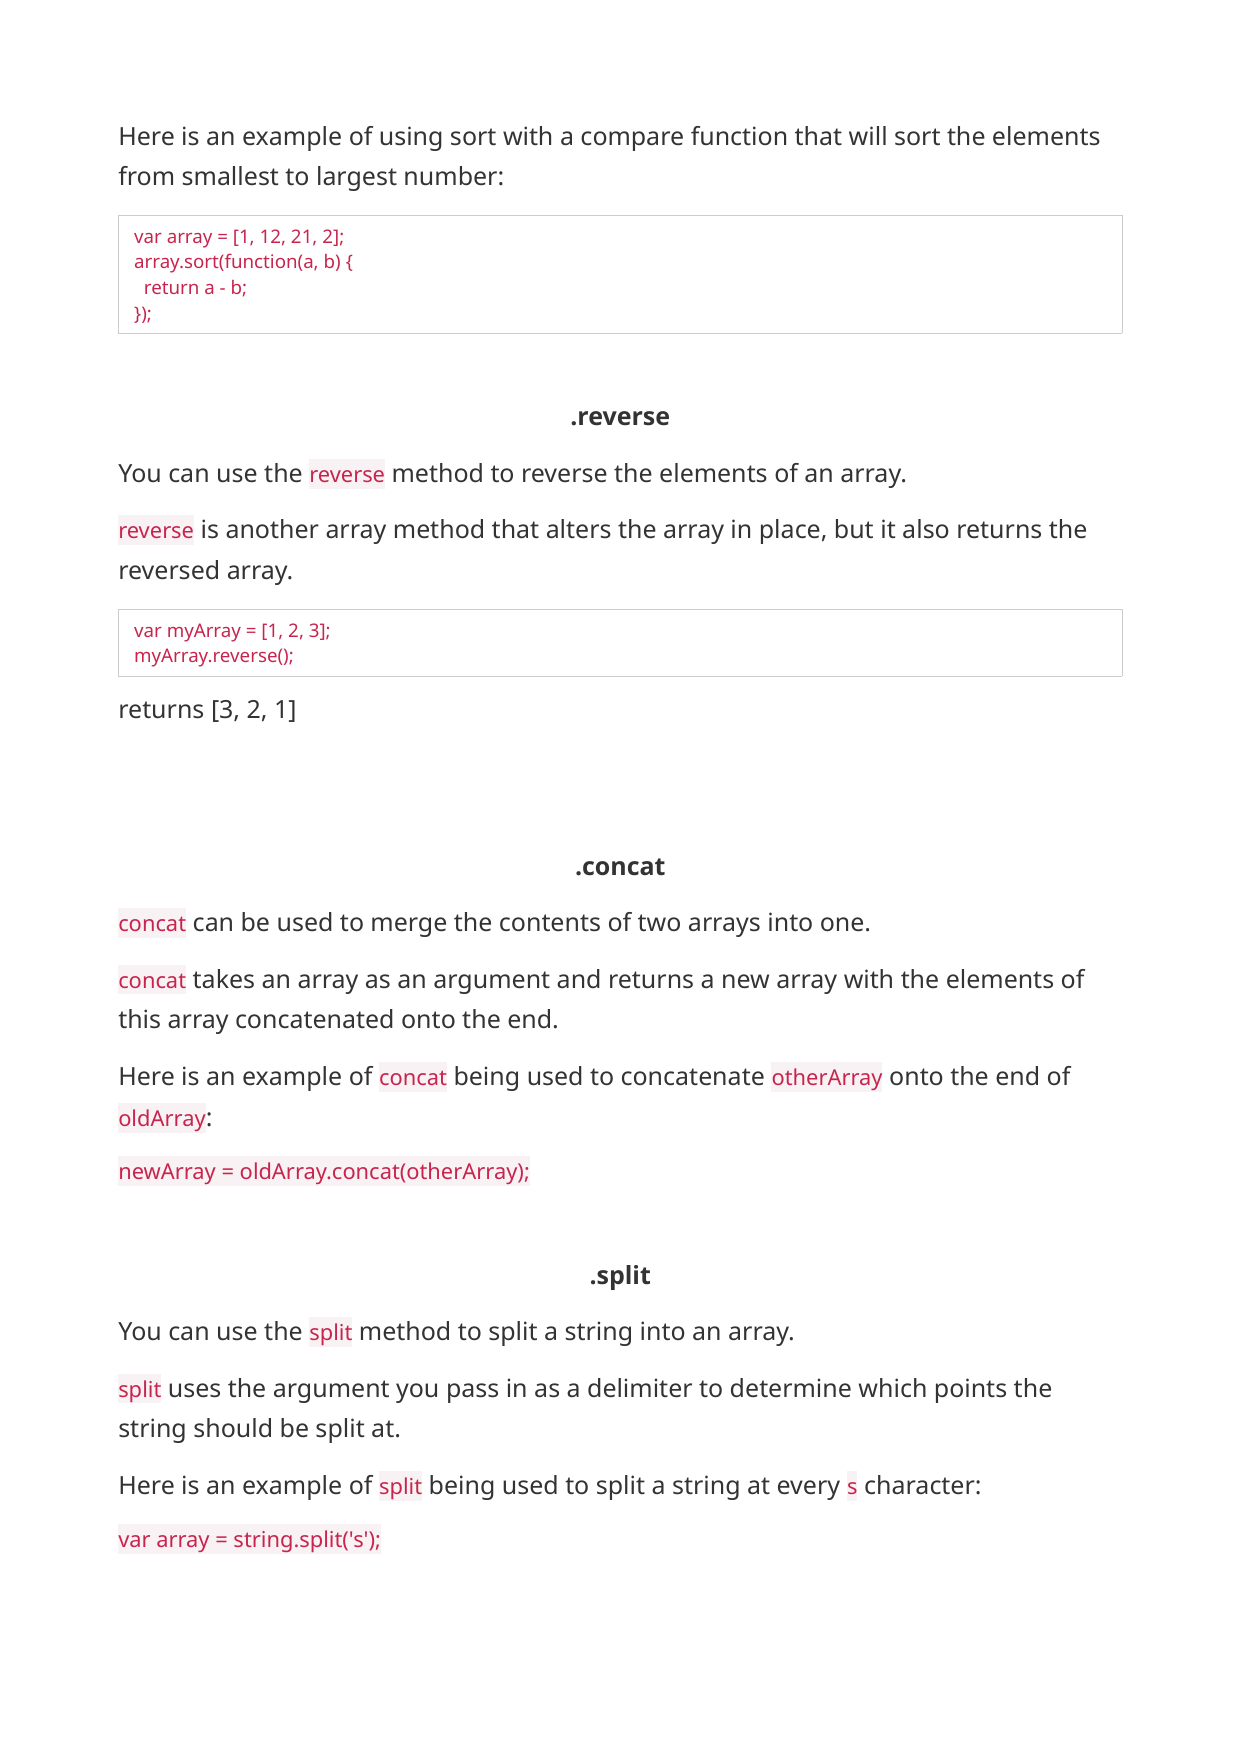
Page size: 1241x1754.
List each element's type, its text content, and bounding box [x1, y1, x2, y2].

text split uses the argument you pass in as a delimiter to determine which points the string should be split at. [118, 1370, 1122, 1445]
text You can use the split method to split a string into an array. [118, 1314, 1122, 1348]
text Here is an example of concat being used to concatenate otherArray onto the end of oldArray: [118, 1059, 1122, 1133]
text You can use the reverse method to reverse the elements of an array. [118, 456, 1122, 489]
text newArray = oldArray.concat(otherArray); [118, 1156, 1122, 1186]
text Here is an example of split being used to split a string at every s character: [118, 1468, 1122, 1502]
text .split [118, 1257, 1122, 1291]
text .concat [118, 848, 1122, 882]
text concat takes an array as an argument and returns a new array with the elements of this array concatenated onto the end. [118, 961, 1122, 1036]
text Here is an example of using sort with a compare function that will sort the elements from smallest to largest number: [118, 118, 1122, 193]
text reverse is another array method that alters the array in place, but it also returns the reversed array. [118, 512, 1122, 587]
text var array = [1, 12, 21, 2]; array.sort(function(a, b) { return a - b; }); [119, 216, 1122, 333]
text concat can be used to merge the contents of two arrays into one. [118, 905, 1122, 939]
text var array = string.split('s'); [118, 1524, 1122, 1554]
text .reverse [118, 399, 1122, 433]
text returns [3, 2, 1] [118, 692, 1122, 726]
text var myArray = [1, 2, 3]; myArray.reverse(); [119, 610, 1122, 676]
